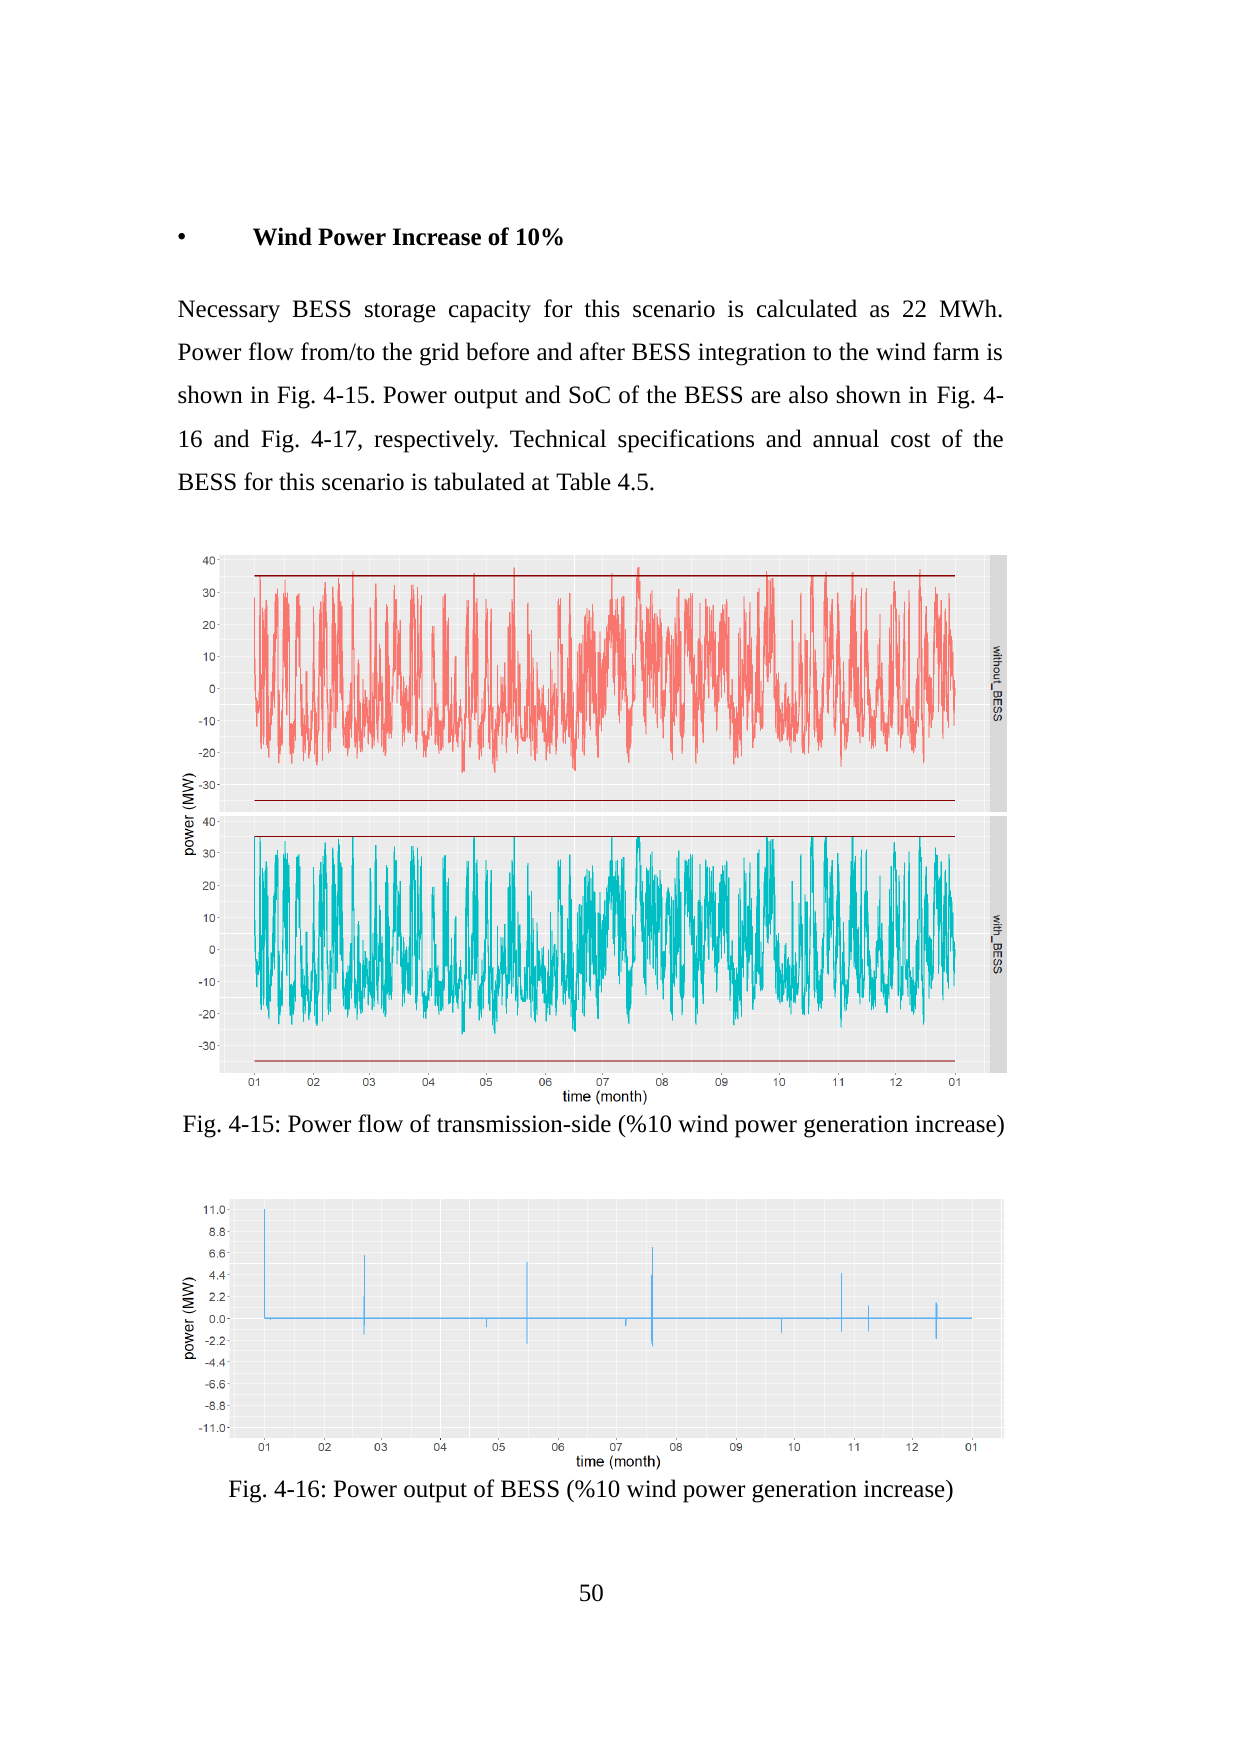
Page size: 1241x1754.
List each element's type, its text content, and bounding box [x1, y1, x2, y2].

list Wind Power Increase of 10% [177, 222, 1004, 250]
text Fig. 4-16: Power output of BESS (%10 wind power generation increase) [177, 1472, 1004, 1503]
text Necessary BESS storage capacity for this scenario is calculated as 22 MWh. Power flow from/to the grid before and after BESS integration to the wind farm is shown in Fig. 4-15. Power output and SoC of the BESS are also shown in Fig. 4-16 and Fig. 4-17, respectively. Technical specifications and annual cost of the BESS for this scenario is tabulated at Table 4.5. [177, 294, 1004, 496]
text Fig. 4-15: Power flow of transmission-side (%10 wind power generation increase) [177, 1107, 1010, 1138]
picture [177, 1194, 1005, 1472]
picture [177, 552, 1011, 1107]
